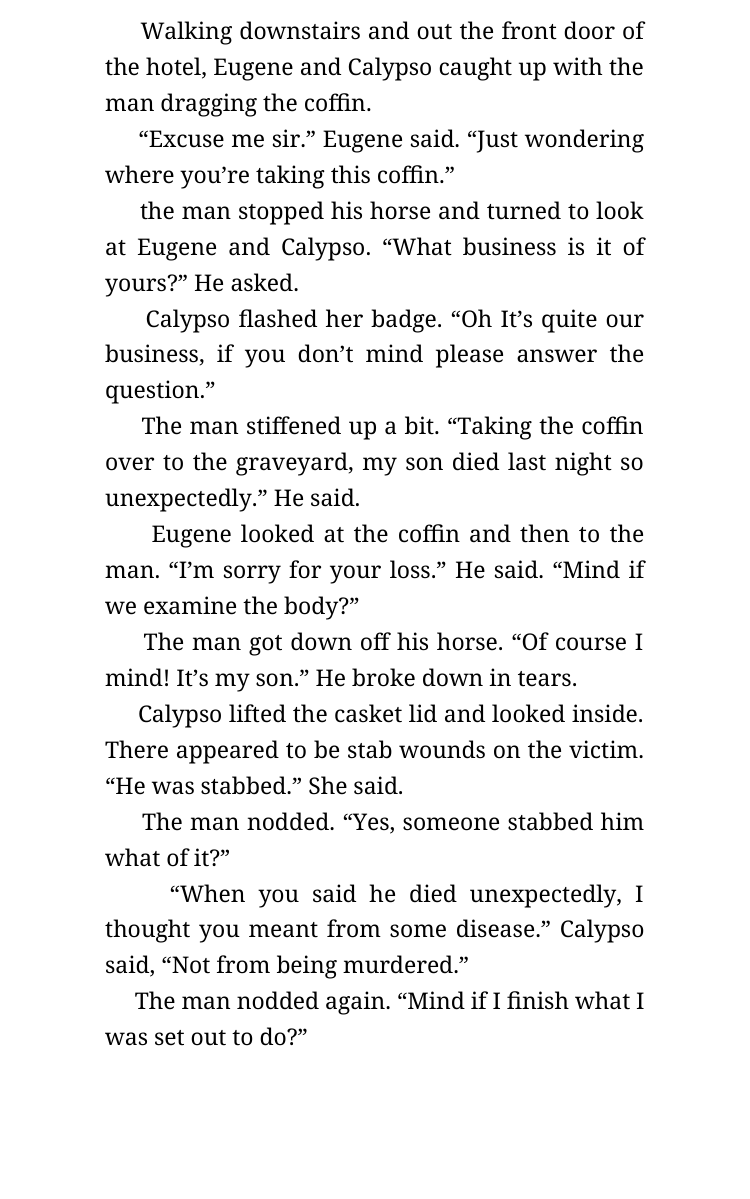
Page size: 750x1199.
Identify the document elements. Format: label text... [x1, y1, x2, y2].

text The man nodded. “Yes, someone stabbed him what of it?” [105, 806, 645, 873]
text Calypso lifted the casket lid and looked inside. There appeared to be stab wounds on the victim. “He was stabbed.” She said. [105, 698, 645, 801]
text The man stiffened up a bit. “Taking the coffin over to the graveyard, my son died last night so unexpectedly.” He said. [105, 410, 645, 513]
text Calypso flashed her badge. “Oh It’s quite our business, if you don’t mind please answer the question.” [105, 302, 645, 406]
text “Excuse me sir.” Eugene said. “Just wondering where you’re taking this coffin.” [105, 123, 645, 190]
text The man got down off his horse. “Of course I mind! It’s my son.” He broke down in tears. [105, 626, 645, 693]
text Walking downstairs and out the front door of the hotel, Eugene and Calypso caught up with the man dragging the coffin. [105, 15, 645, 118]
text The man nodded again. “Mind if I finish what I was set out to do?” [105, 985, 645, 1052]
text Eugene looked at the coffin and then to the man. “I’m sorry for your loss.” He said. “Mind if we examine the body?” [105, 518, 645, 621]
text the man stopped his horse and turned to look at Eugene and Calypso. “What business is it of yours?” He asked. [105, 195, 645, 298]
text “When you said he died unexpectedly, I thought you meant from some disease.” Calypso said, “Not from being murdered.” [105, 877, 645, 981]
